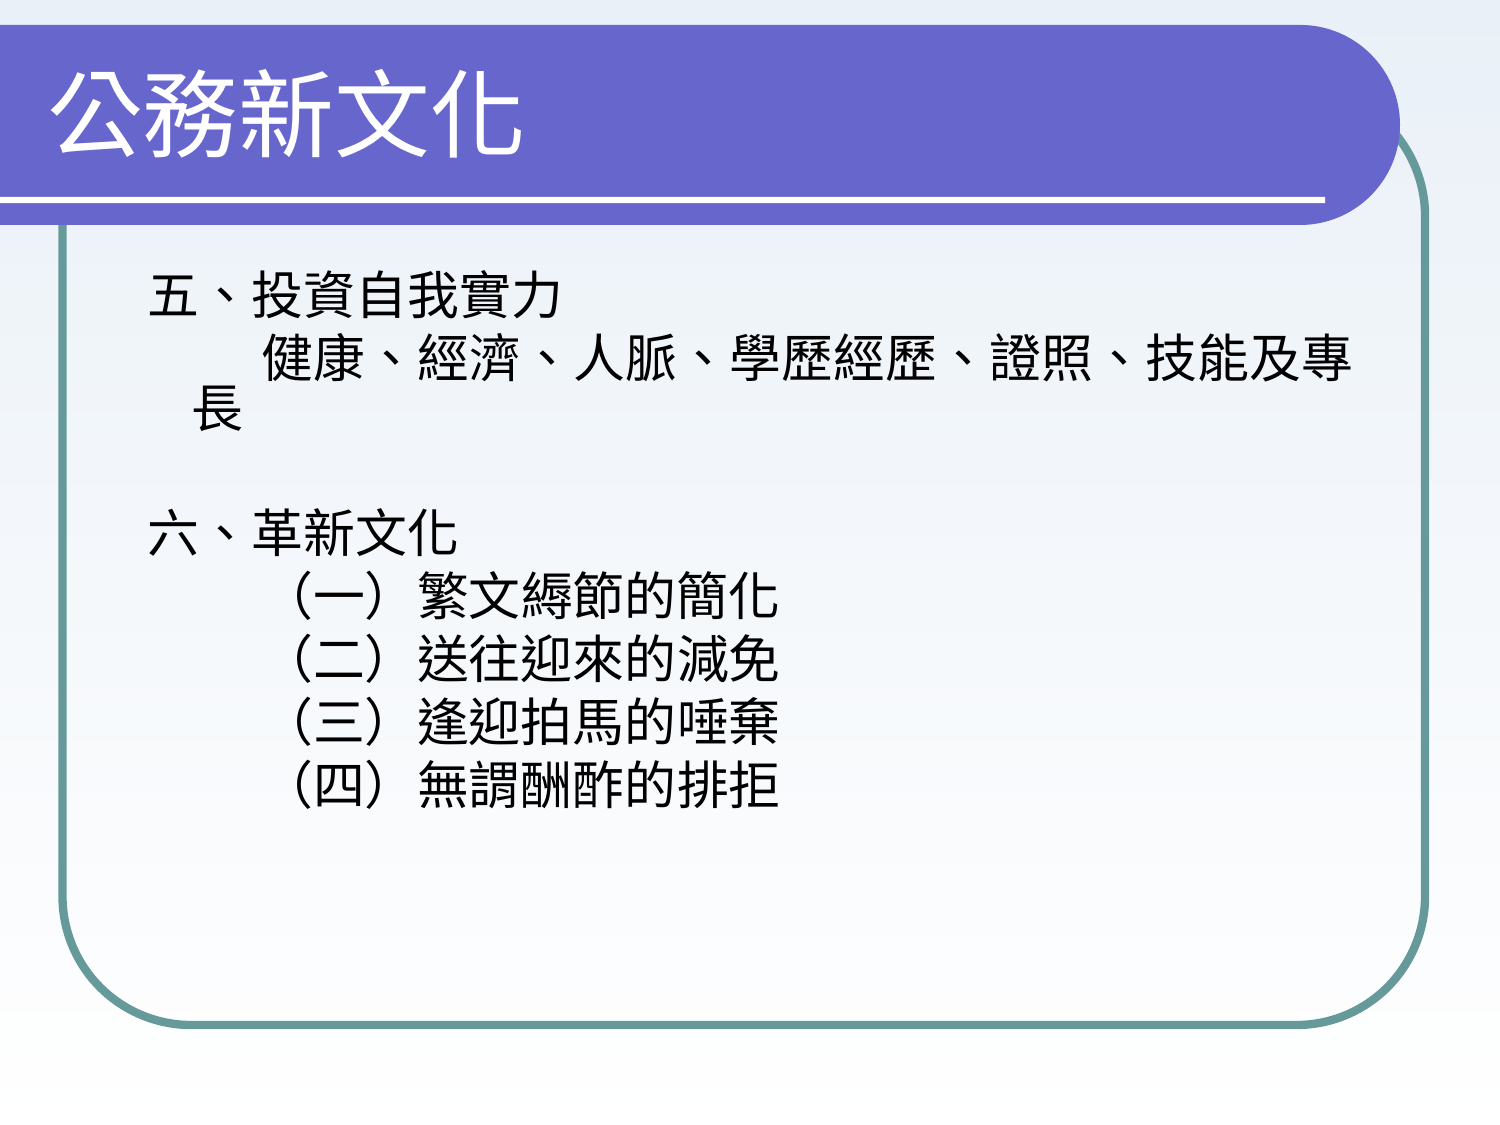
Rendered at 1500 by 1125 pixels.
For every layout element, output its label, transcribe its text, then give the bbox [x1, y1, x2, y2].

title 公務新文化 [32, 37, 1347, 188]
list 五、投資自我實力 健康、經濟、人脈、學歷經歷、證照、技能及專長 六、革新文化 （一）繁文縟節的簡化 （二）送往迎來的減免 （三）逢迎拍馬的唾棄 （四）無謂酬酢的排拒 [88, 267, 1412, 823]
